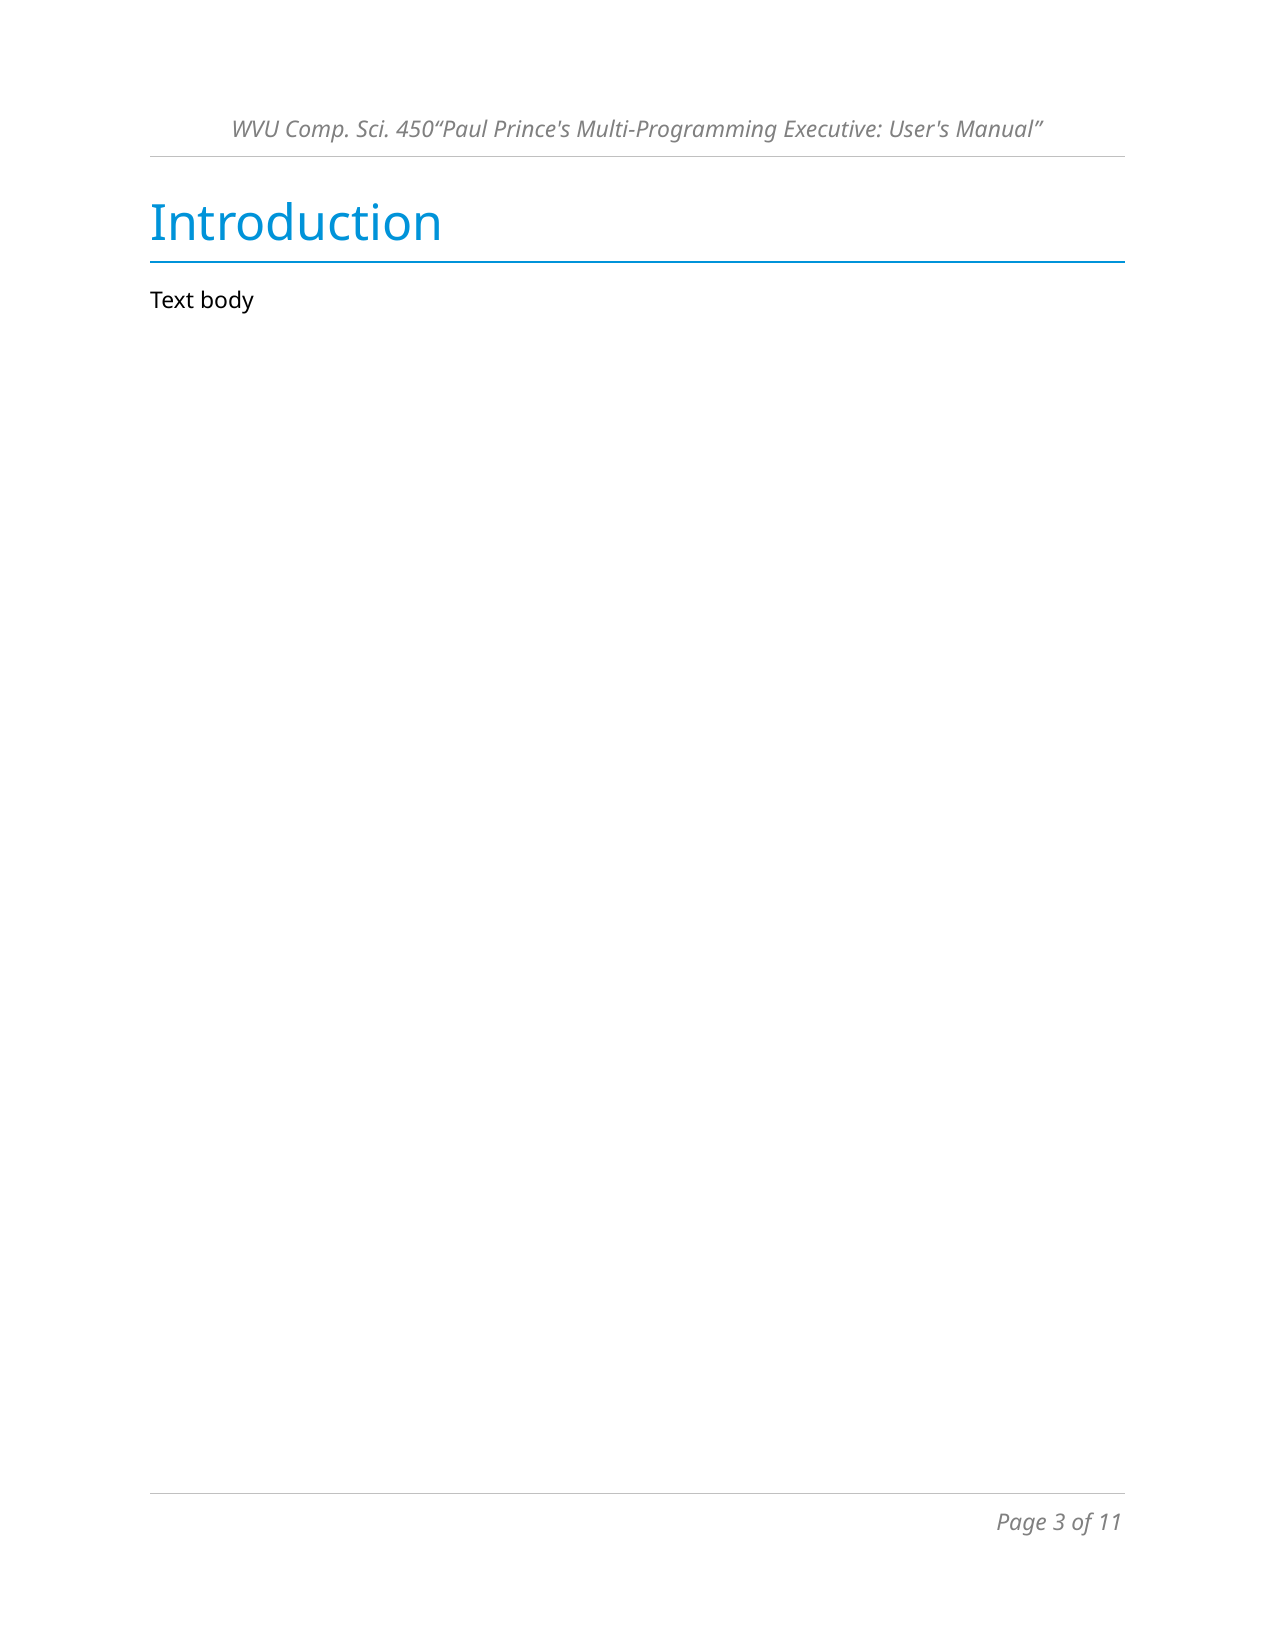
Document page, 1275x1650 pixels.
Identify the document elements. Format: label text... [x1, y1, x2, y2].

text Text body [150, 284, 1125, 315]
subtitle Introduction [150, 187, 1125, 261]
